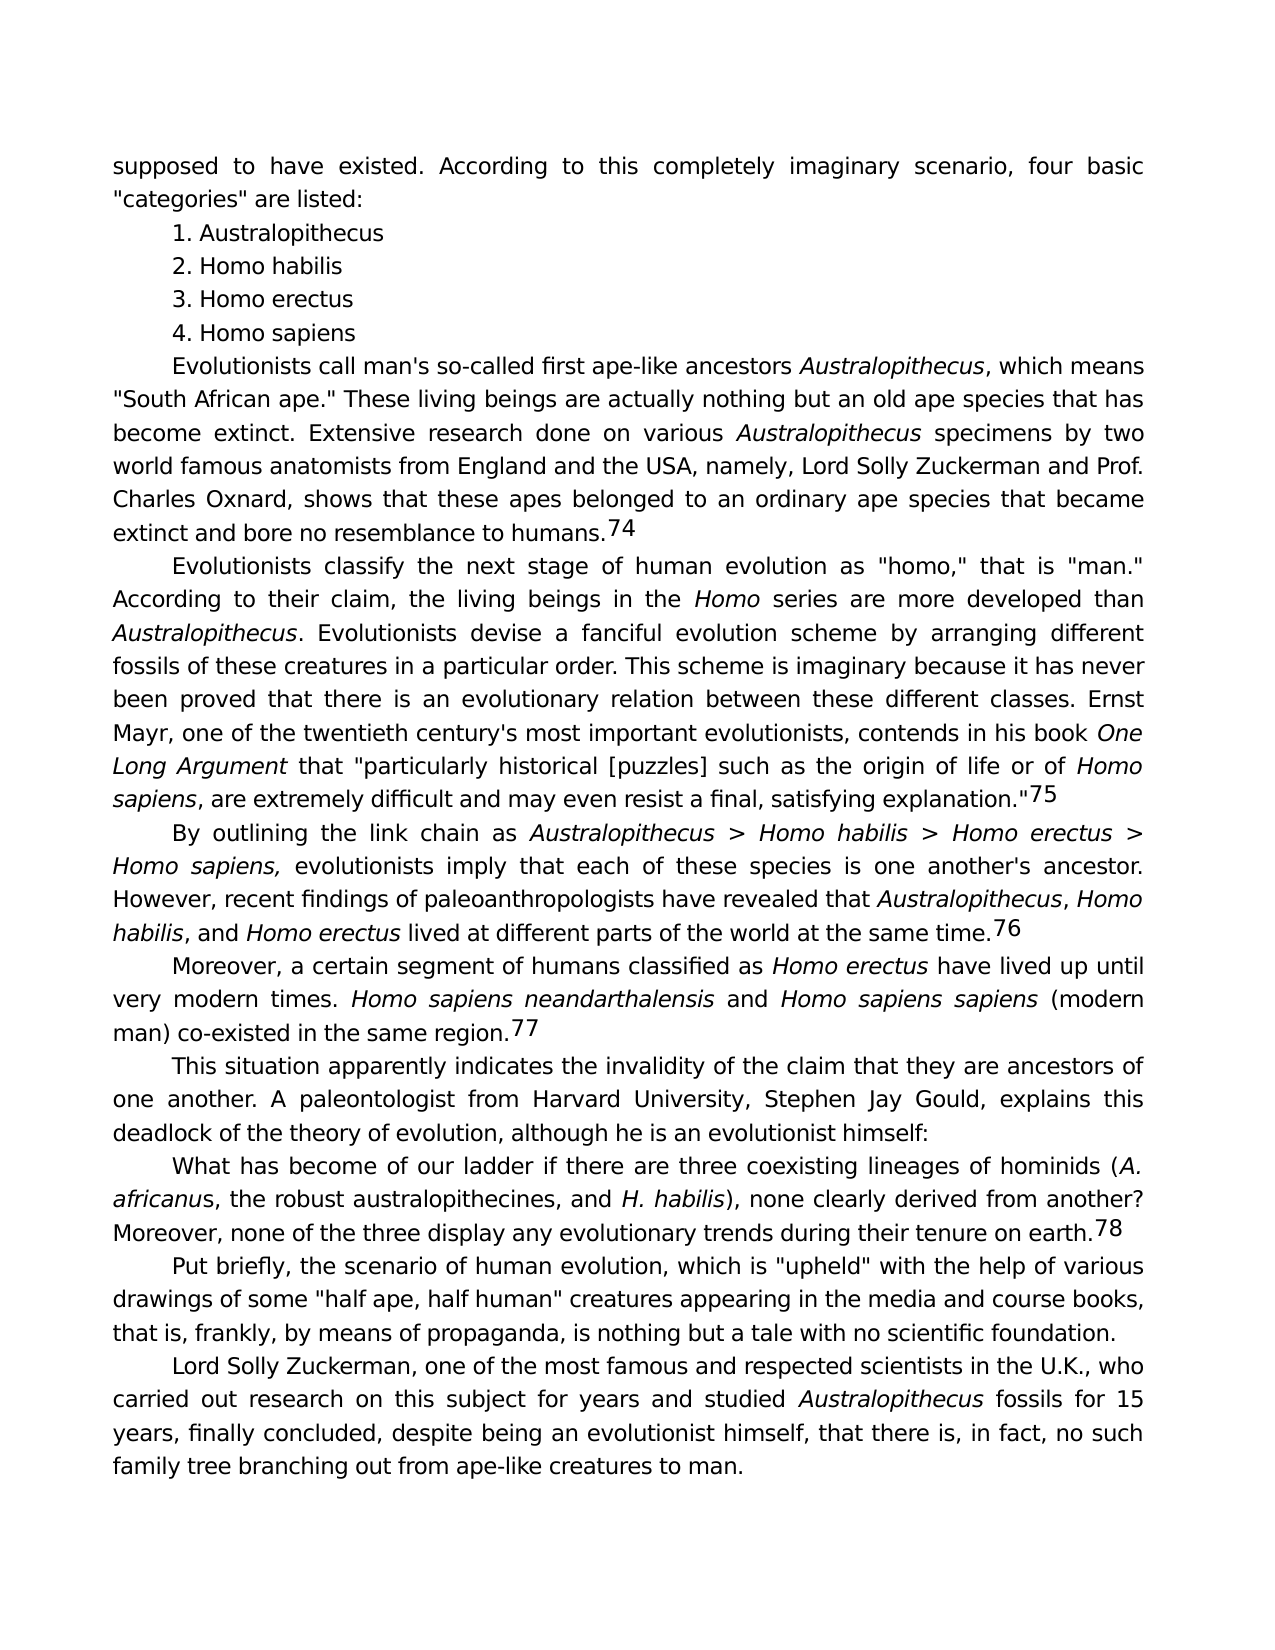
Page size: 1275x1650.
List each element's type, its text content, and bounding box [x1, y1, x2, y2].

text By outlining the link chain as Australopithecus > Homo habilis > Homo erectus > Homo sapiens, evolutionists imply that each of these species is one another's ancestor. However, recent findings of paleoanthropologists have revealed that Australopithecus, Homo habilis, and Homo erectus lived at different parts of the world at the same time.76 [112, 814, 1145, 948]
text Lord Solly Zuckerman, one of the most famous and respected scientists in the U.K., who carried out research on this subject for years and studied Australopithecus fossils for 15 years, finally concluded, despite being an evolutionist himself, that there is, in fact, no such family tree branching out from ape-like creatures to man. [112, 1348, 1145, 1481]
text supposed to have existed. According to this completely imaginary scenario, four basic "categories" are listed: [112, 148, 1145, 214]
text Evolutionists call man's so-called first ape-like ancestors Australopithecus, which means "South African ape." These living beings are actually nothing but an old ape species that has become extinct. Extensive research done on various Australopithecus specimens by two world famous anatomists from England and the USA, namely, Lord Solly Zuckerman and Prof. Charles Oxnard, shows that these apes belonged to an ordinary ape species that became extinct and bore no resemblance to humans.74 [112, 348, 1145, 548]
text 4. Homo sapiens [112, 314, 1145, 348]
text This situation apparently indicates the invalidity of the claim that they are ancestors of one another. A paleontologist from Harvard University, Stephen Jay Gould, explains this deadlock of the theory of evolution, although he is an evolutionist himself: [112, 1048, 1145, 1148]
text Moreover, a certain segment of humans classified as Homo erectus have lived up until very modern times. Homo sapiens neandarthalensis and Homo sapiens sapiens (modern man) co-existed in the same region.77 [112, 948, 1145, 1048]
text 1. Australopithecus [112, 214, 1145, 248]
text 3. Homo erectus [112, 281, 1145, 314]
text 2. Homo habilis [112, 248, 1145, 281]
text Put briefly, the scenario of human evolution, which is "upheld" with the help of various drawings of some "half ape, half human" creatures appearing in the media and course books, that is, frankly, by means of propaganda, is nothing but a tale with no scientific foundation. [112, 1248, 1145, 1348]
text Evolutionists classify the next stage of human evolution as "homo," that is "man." According to their claim, the living beings in the Homo series are more developed than Australopithecus. Evolutionists devise a fanciful evolution scheme by arranging different fossils of these creatures in a particular order. This scheme is imaginary because it has never been proved that there is an evolutionary relation between these different classes. Ernst Mayr, one of the twentieth century's most important evolutionists, contends in his book One Long Argument that "particularly historical [puzzles] such as the origin of life or of Homo sapiens, are extremely difficult and may even resist a final, satisfying explanation."75 [112, 548, 1145, 814]
text What has become of our ladder if there are three coexisting lineages of hominids (A. africanus, the robust australopithecines, and H. habilis), none clearly derived from another? Moreover, none of the three display any evolutionary trends during their tenure on earth.78 [112, 1148, 1145, 1248]
